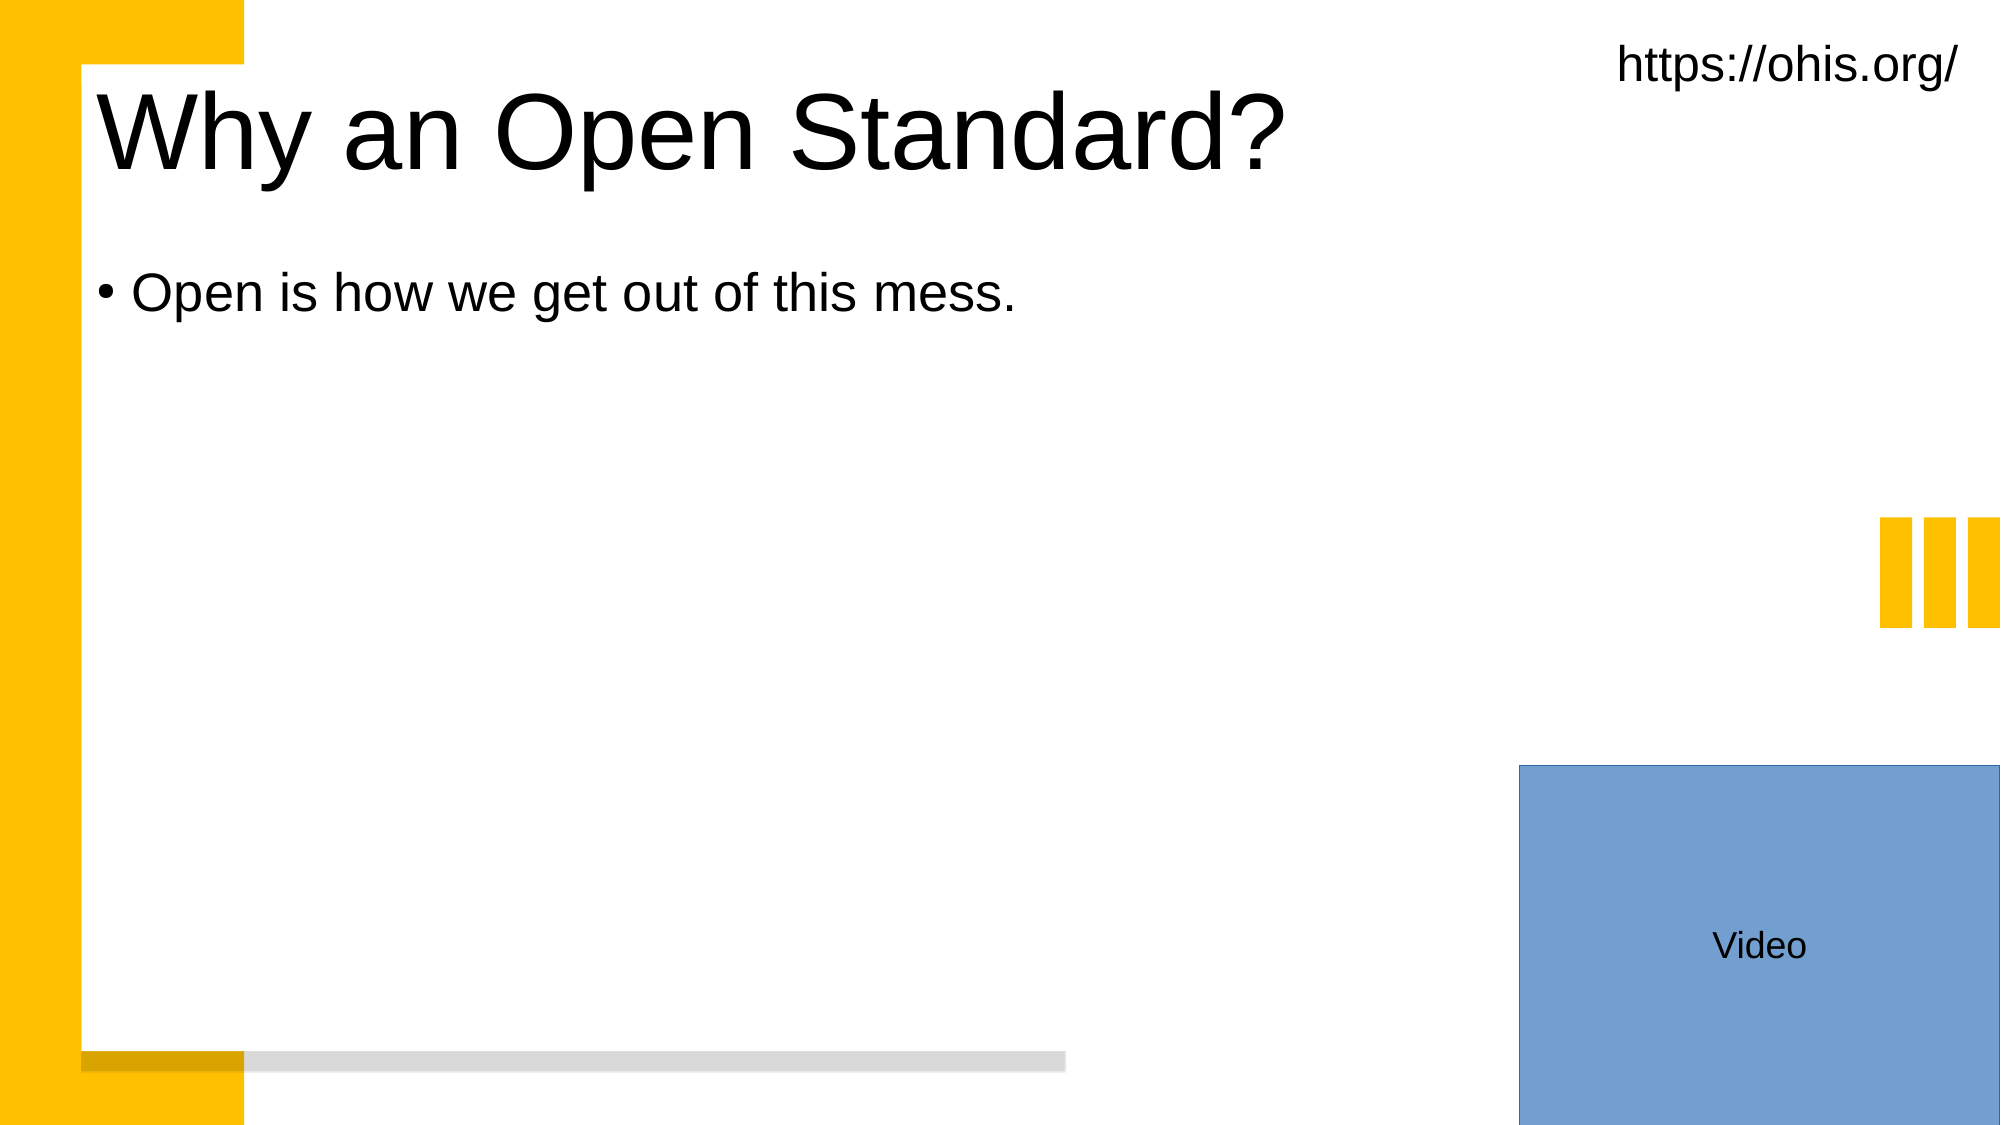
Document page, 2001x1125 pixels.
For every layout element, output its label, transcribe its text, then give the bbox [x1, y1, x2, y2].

text_box Video [1519, 765, 2000, 1125]
text_box https://ohis.org/ [1590, 29, 1974, 105]
text_box Open is how we get out of this mess. [81, 254, 1516, 1036]
text_box [0, 0, 2000, 1125]
text_box Why an Open Standard? [81, 64, 1921, 201]
